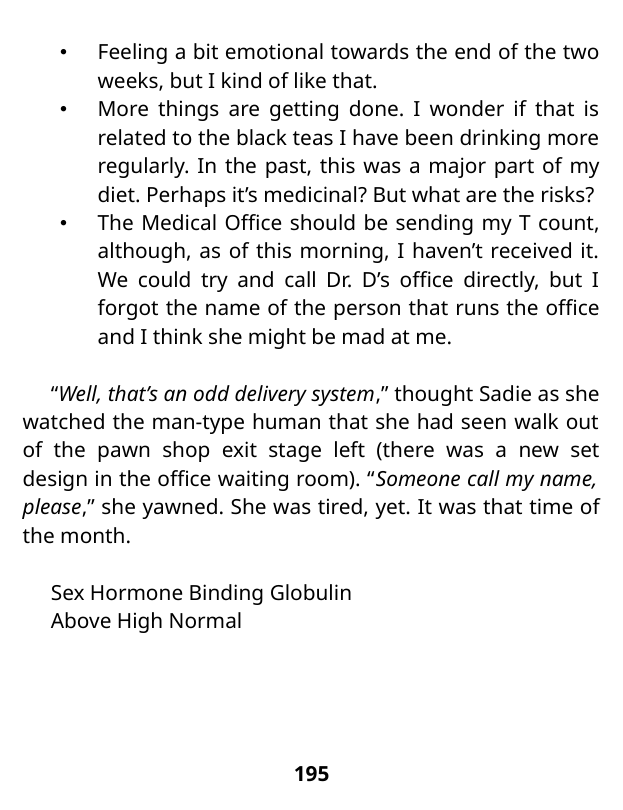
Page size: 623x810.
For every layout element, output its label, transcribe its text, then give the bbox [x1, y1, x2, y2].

list The Medical Office should be sending my T count, although, as of this morning, I haven’t received it. We could try and call Dr. D’s office directly, but I forgot the name of the person that runs the office and I think she might be mad at me. [60, 208, 600, 350]
text Above High Normal [22, 606, 600, 635]
text “Well, that’s an odd delivery system,” thought Sadie as she watched the man-type human that she had seen walk out of the pawn shop exit stage left (there was a new set design in the office waiting room). “Someone call my name, please,” she yawned. She was tired, yet. It was that time of the month. [22, 379, 600, 549]
list Feeling a bit emotional towards the end of the two weeks, but I kind of like that. [60, 37, 600, 94]
text Sex Hormone Binding Globulin [22, 578, 600, 606]
list More things are getting done. I wonder if that is related to the black teas I have been drinking more regularly. In the past, this was a major part of my diet. Perhaps it’s medicinal? But what are the risks? [60, 94, 600, 208]
